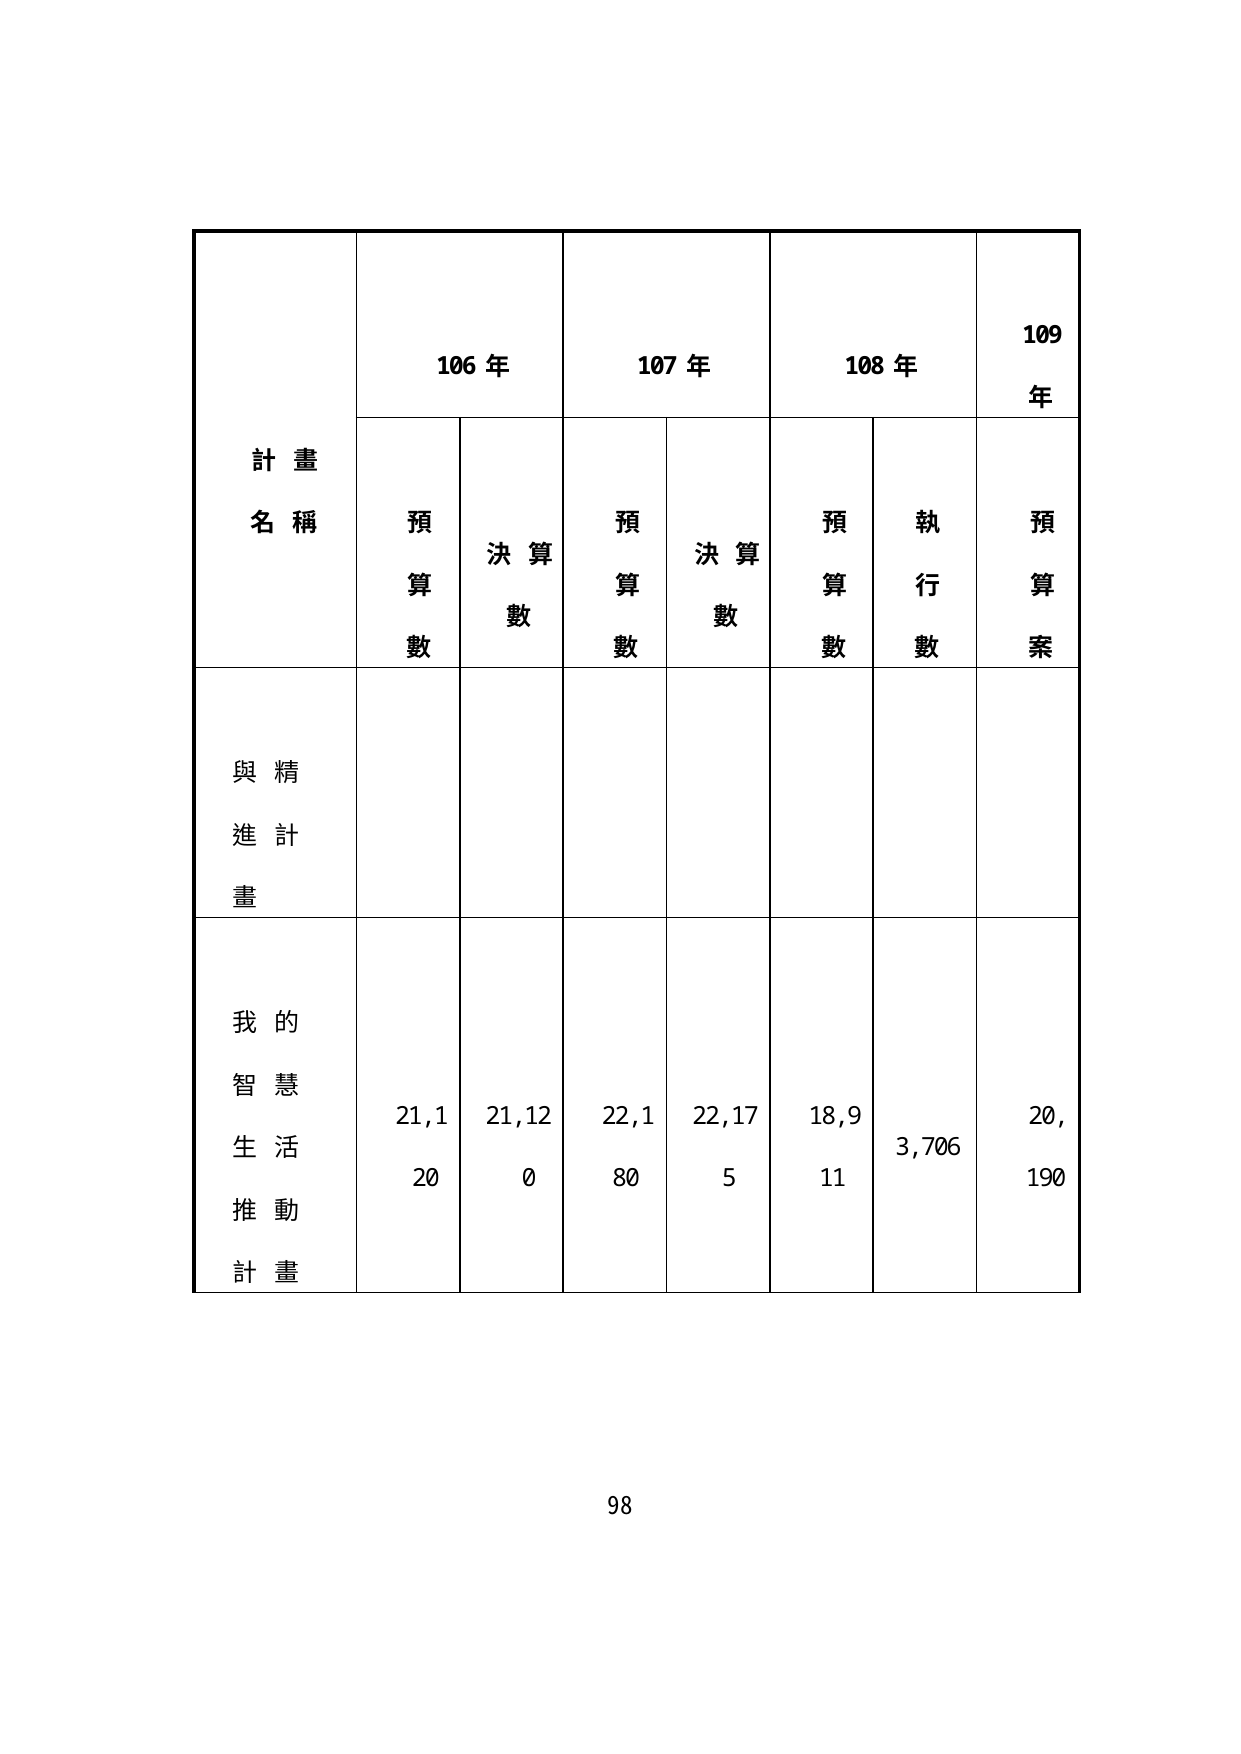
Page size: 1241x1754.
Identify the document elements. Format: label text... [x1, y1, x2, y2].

table_cell [461, 668, 562, 917]
table_cell 21,120 [357, 918, 459, 1292]
table_cell 與精進計畫 [196, 668, 356, 917]
table_cell 我的智慧生活推動計畫 [196, 918, 356, 1292]
table_cell 決算數 [667, 418, 769, 667]
table_header 109年 [977, 233, 1078, 417]
table_cell 21,120 [461, 918, 562, 1292]
table_cell [357, 668, 459, 917]
table_header 107年 [564, 233, 769, 417]
table_cell [771, 668, 872, 917]
table_cell 執行數 [874, 418, 976, 667]
table_cell 22,180 [564, 918, 666, 1292]
table_cell [667, 668, 769, 917]
table_cell 預算數 [771, 418, 872, 667]
table_cell [977, 668, 1078, 917]
table_header 108年 [771, 233, 976, 417]
table_cell [874, 668, 976, 917]
table_cell 18,911 [771, 918, 872, 1292]
table_cell [564, 668, 666, 917]
table_header 106年 [357, 233, 562, 417]
table_cell 22,175 [667, 918, 769, 1292]
table_cell 3,706 [874, 918, 976, 1292]
table_cell 決算數 [461, 418, 562, 667]
table_cell 預算數 [564, 418, 666, 667]
table_cell 預算案 [977, 418, 1078, 667]
table_cell 20,190 [977, 918, 1078, 1292]
table_cell 預算數 [357, 418, 459, 667]
table_header 計畫名稱 [196, 233, 356, 667]
